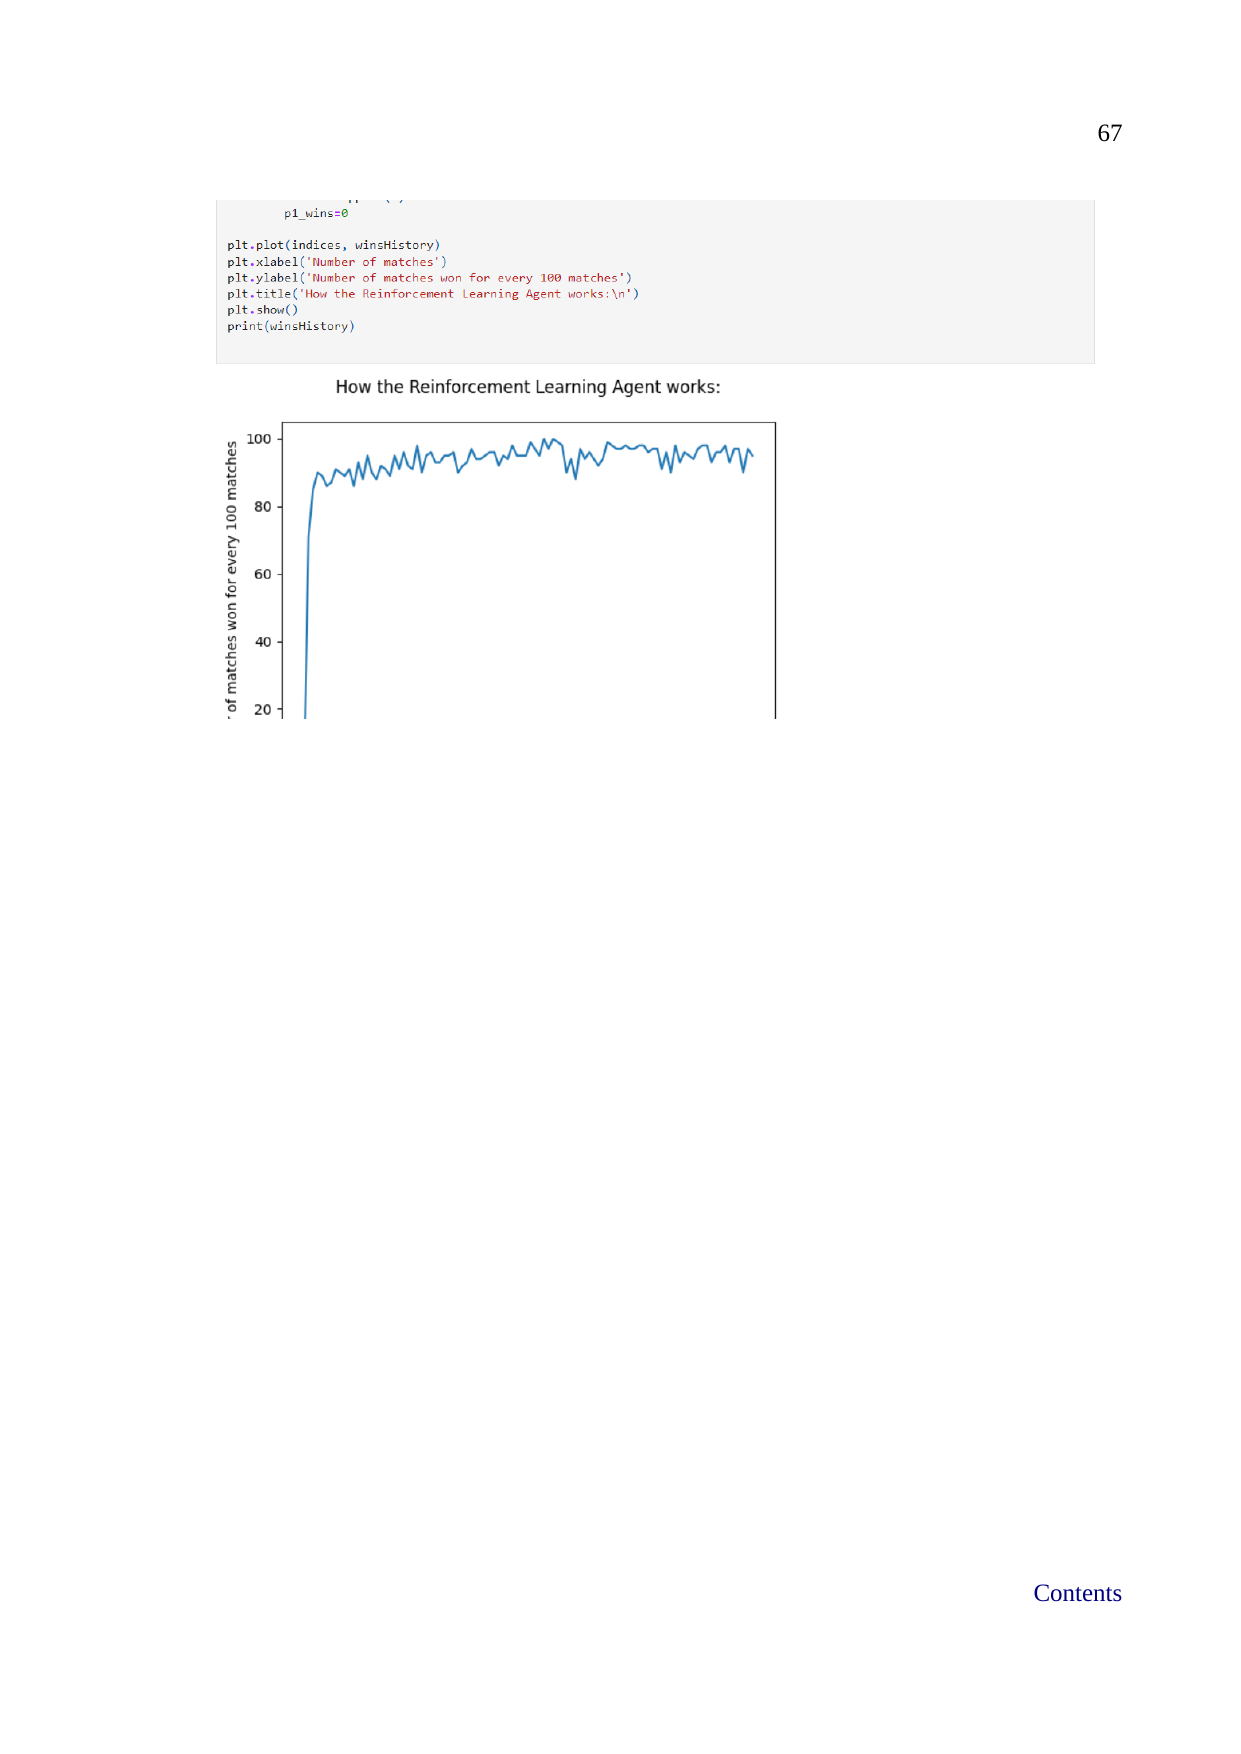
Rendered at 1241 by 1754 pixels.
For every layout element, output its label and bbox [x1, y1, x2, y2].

picture [111, 200, 1116, 719]
